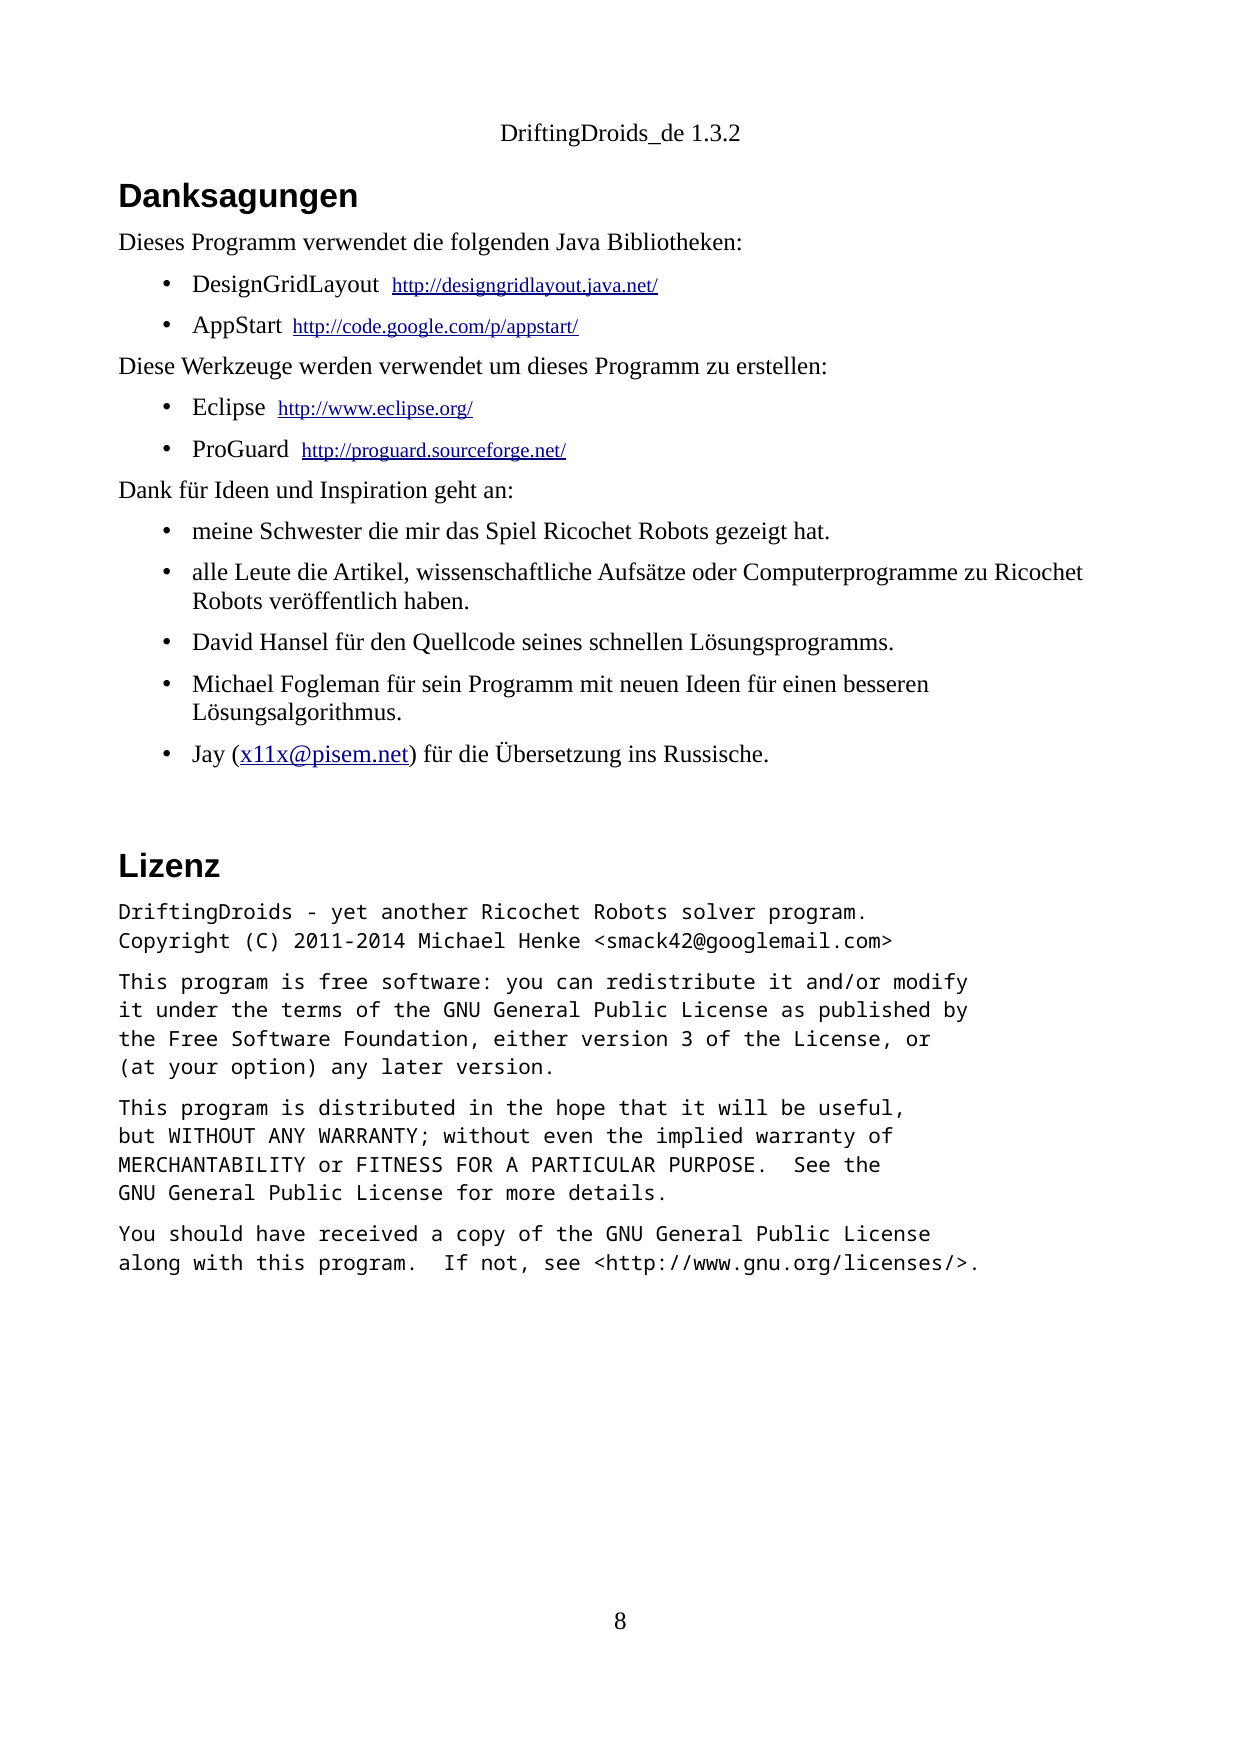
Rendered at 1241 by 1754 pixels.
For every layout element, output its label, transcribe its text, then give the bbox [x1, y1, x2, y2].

text This program is free software: you can redistribute it and/or modify it under the terms of the GNU General Public License as published by the Free Software Foundation, either version 3 of the License, or (at your option) any later version. [118, 967, 1122, 1081]
list DesignGridLayout http://designgridlayout.java.net/ [162, 269, 1122, 297]
text DriftingDroids - yet another Ricochet Robots solver program. Copyright (C) 2011-2014 Michael Henke <smack42@googlemail.com> [118, 897, 1122, 954]
text This program is distributed in the hope that it will be useful, but WITHOUT ANY WARRANTY; without even the implied warranty of MERCHANTABILITY or FITNESS FOR A PARTICULAR PURPOSE. See the GNU General Public License for more details. [118, 1093, 1122, 1207]
list Michael Fogleman für sein Programm mit neuen Ideen für einen besseren Lösungsalgorithmus. [162, 669, 1122, 726]
list Jay (x11x@pisem.net) für die Übersetzung ins Russische. [162, 739, 1122, 767]
subtitle Lizenz [118, 846, 1122, 885]
list Eclipse http://www.eclipse.org/ [162, 392, 1122, 421]
list alle Leute die Artikel, wissenschaftliche Aufsätze oder Computerprogramme zu Ricochet Robots veröffentlich haben. [162, 557, 1122, 615]
text You should have received a copy of the GNU General Public License along with this program. If not, see <http://www.gnu.org/licenses/>. [118, 1219, 1122, 1276]
subtitle Danksagungen [118, 176, 1122, 215]
text Dank für Ideen und Inspiration geht an: [118, 475, 1122, 504]
list David Hansel für den Quellcode seines schnellen Lösungsprogramms. [162, 627, 1122, 656]
list AppStart http://code.google.com/p/appstart/ [162, 310, 1122, 339]
text Dieses Programm verwendet die folgenden Java Bibliotheken: [118, 227, 1122, 256]
list ProGuard http://proguard.sourceforge.net/ [162, 434, 1122, 462]
list meine Schwester die mir das Spiel Ricochet Robots gezeigt hat. [162, 516, 1122, 545]
text Diese Werkzeuge werden verwendet um dieses Programm zu erstellen: [118, 351, 1122, 380]
